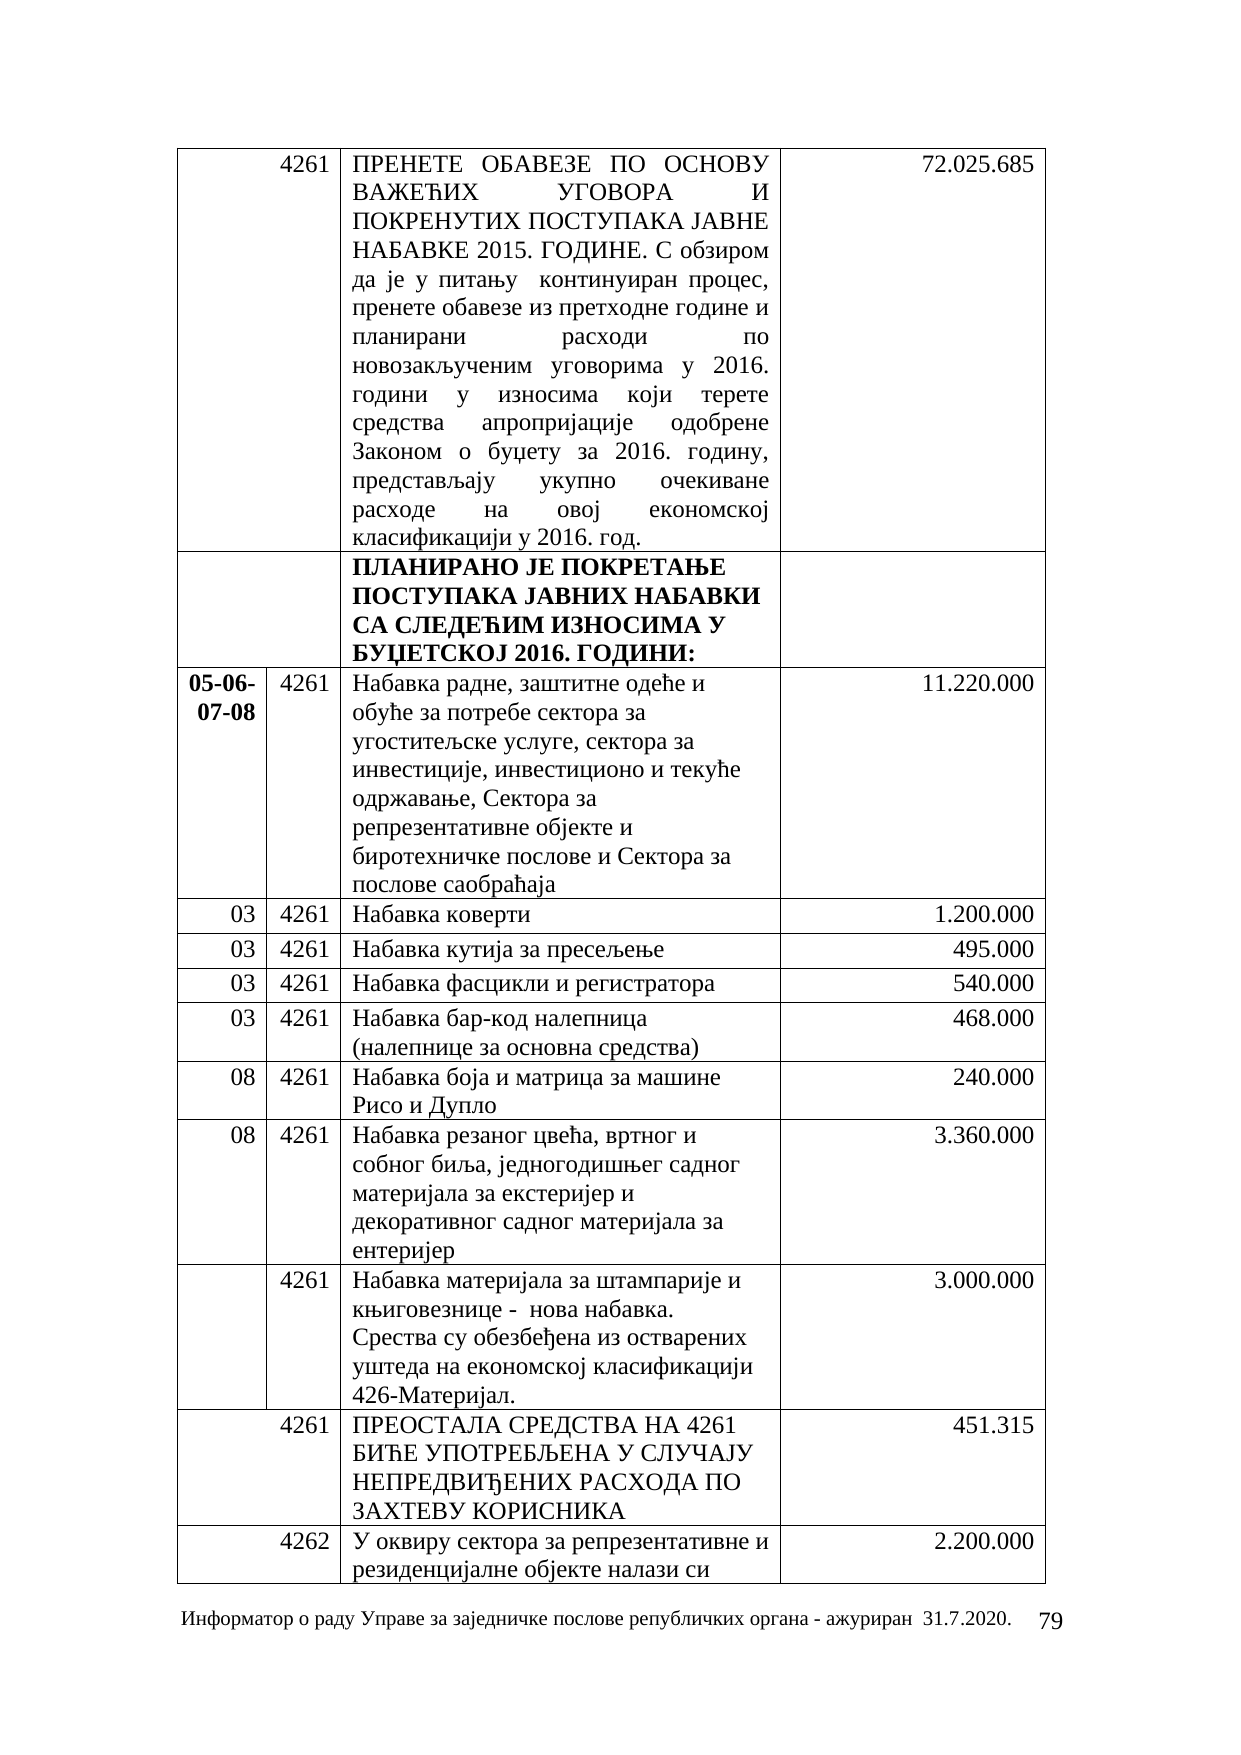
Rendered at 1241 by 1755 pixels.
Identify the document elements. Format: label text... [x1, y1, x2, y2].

table_cell 240.000 [781, 1062, 1045, 1119]
table_cell Набавка бар-код налепница (налепнице за основна средства) [341, 1003, 780, 1061]
table_cell Набавка резаног цвећа, вртног и собног биља, једногодишњег садног материјала за екстеријер и декоративног садног материјала за ентеријер [341, 1120, 780, 1264]
table_cell Набавка радне, заштитне одеће и обуће за потребе сектора за угоститељске услуге, сектора за инвестиције, инвестиционо и текуће одржавање, Сектора за репрезентативне објекте и биротехничке послове и Сектора за послове саобраћаја [341, 668, 780, 898]
table_cell 540.000 [781, 969, 1045, 1002]
table_cell 4261 [178, 1410, 340, 1525]
table_cell 451.315 [781, 1410, 1045, 1525]
table_cell 03 [178, 969, 266, 1002]
table_cell Набавка коверти [341, 899, 780, 933]
table_cell 3.360.000 [781, 1120, 1045, 1264]
table_cell ПРЕОСТАЛА СРЕДСТВА НА 4261 БИЋЕ УПОТРЕБЉЕНА У СЛУЧАЈУ НЕПРЕДВИЂЕНИХ РАСХОДА ПО ЗАХТЕВУ КОРИСНИКА [341, 1410, 780, 1525]
table_cell ПЛАНИРАНО ЈЕ ПОКРЕТАЊЕ ПОСТУПАКА ЈАВНИХ НАБАВКИ СА СЛЕДЕЋИМ ИЗНОСИМА У БУЏЕТСКОЈ 2016. ГОДИНИ: [341, 552, 780, 667]
table_cell 08 [178, 1062, 266, 1119]
table_cell 468.000 [781, 1003, 1045, 1061]
table_cell ПРЕНЕТЕ ОБАВЕЗЕ ПО ОСНОВУ ВАЖЕЋИХ УГОВОРА И ПОКРЕНУТИХ ПОСТУПАКА ЈАВНЕ НАБАВКЕ 2015. ГОДИНЕ. С обзиром да је у питању континуиран процес, пренете обавезе из претходне године и планирани расходи по новозакљученим уговорима у 2016. години у износима који терете средства апропријације одобрене Законом о буџету за 2016. годину, представљају укупно очекиване расходе на овој економској класификацији у 2016. год. [341, 149, 780, 551]
table_cell 4261 [267, 1120, 340, 1264]
table_cell 72.025.685 [781, 149, 1045, 551]
table_cell 11.220.000 [781, 668, 1045, 898]
table_cell 03 [178, 934, 266, 967]
table_cell 4261 [267, 969, 340, 1002]
table_cell [178, 1265, 266, 1409]
table_cell 03 [178, 899, 266, 933]
table_cell 05-06-07-08 [178, 668, 266, 898]
table_cell 4261 [267, 899, 340, 933]
table_cell 3.000.000 [781, 1265, 1045, 1409]
table_cell 4261 [178, 149, 340, 551]
table_cell Набавка фасцикли и регистратора [341, 969, 780, 1002]
table_cell Набавка кутија за пресељење [341, 934, 780, 967]
table_cell У оквиру сектора за репрезентативне и резиденцијалне објекте налази си [341, 1526, 780, 1583]
table_cell 1.200.000 [781, 899, 1045, 933]
table_cell [178, 552, 340, 667]
table_cell 4261 [267, 1062, 340, 1119]
table_cell 4261 [267, 1003, 340, 1061]
table_cell Набавка боја и матрица за машине Рисо и Дупло [341, 1062, 780, 1119]
table_cell [781, 552, 1045, 667]
table_cell 4261 [267, 668, 340, 898]
table_cell 08 [178, 1120, 266, 1264]
table_cell 4261 [267, 1265, 340, 1409]
table_cell 03 [178, 1003, 266, 1061]
table_cell 495.000 [781, 934, 1045, 967]
table_cell 4262 [178, 1526, 340, 1583]
table_cell Набавка материјала за штампарије и књиговезнице - нова набавка. Срества су обезбеђена из остварених уштеда на економској класификацији 426-Материјал. [341, 1265, 780, 1409]
table_cell 4261 [267, 934, 340, 967]
table_cell 2.200.000 [781, 1526, 1045, 1583]
